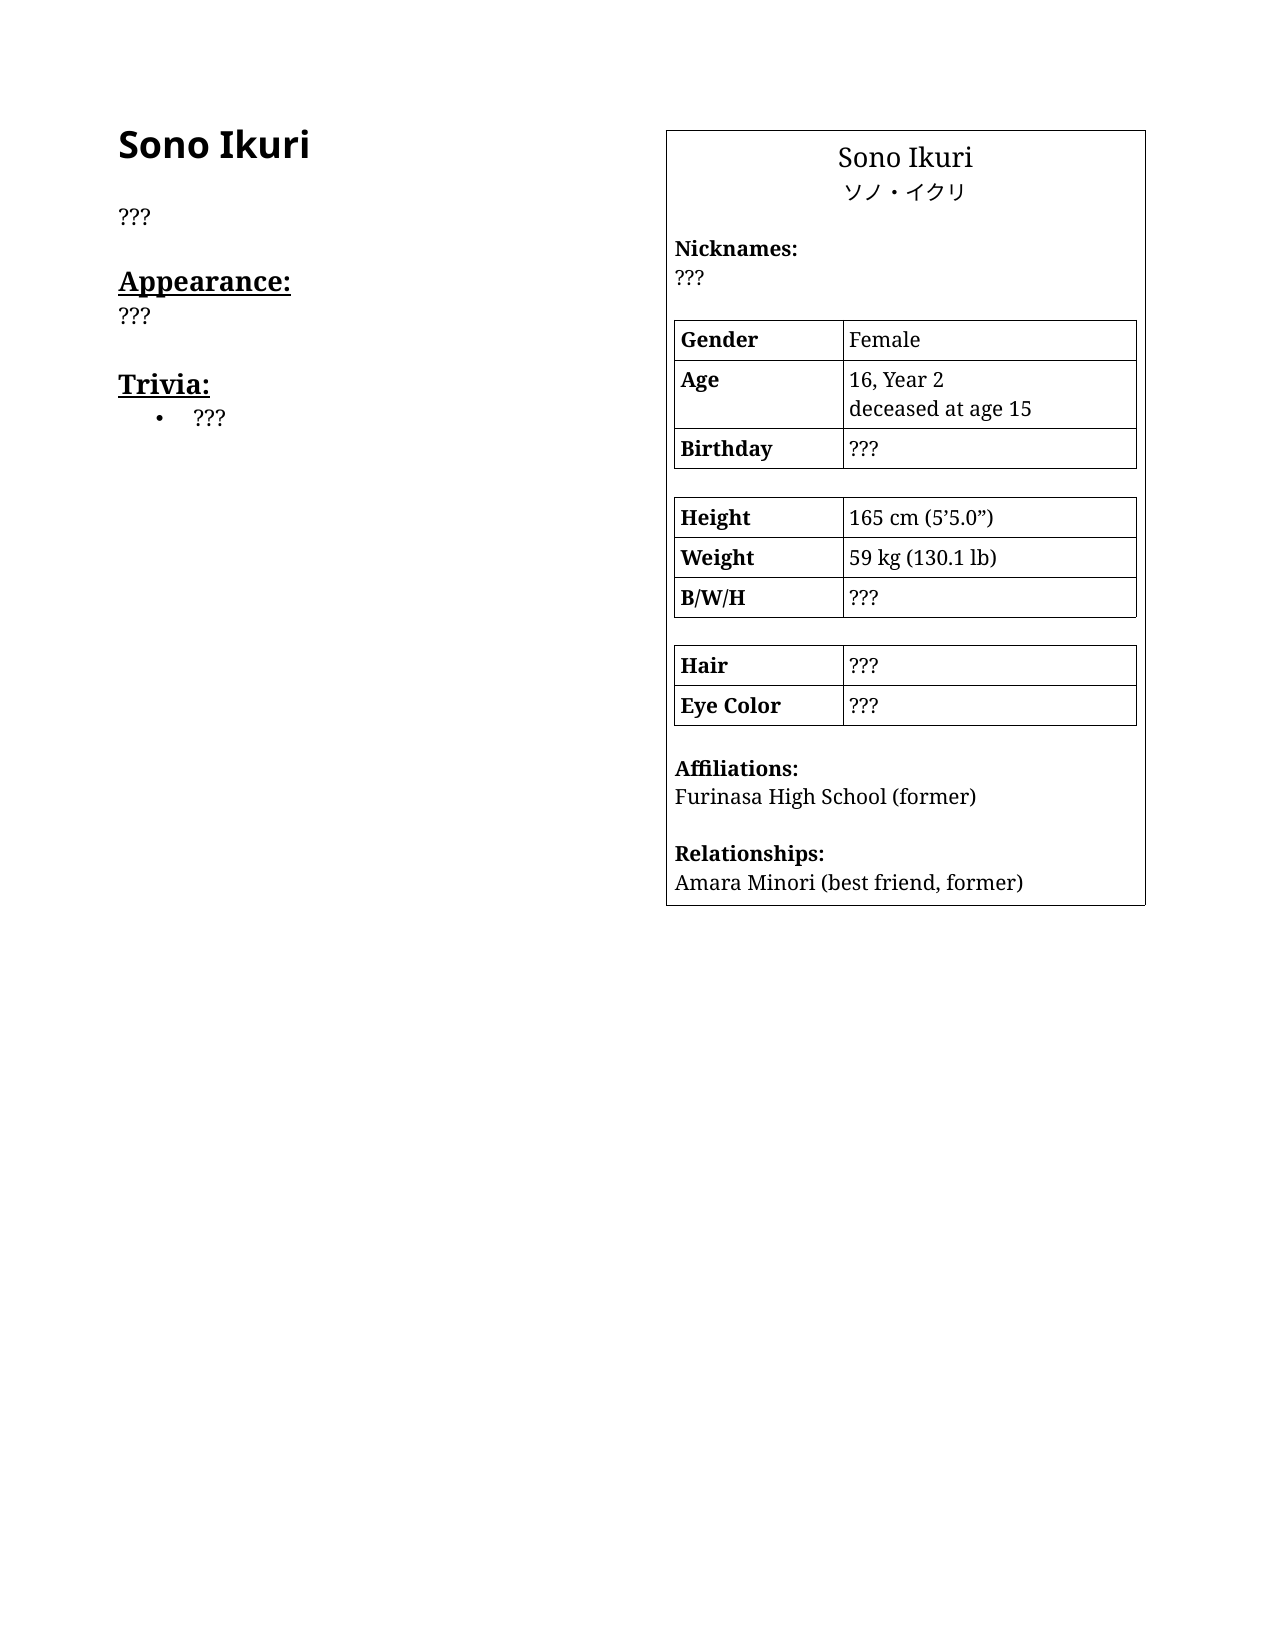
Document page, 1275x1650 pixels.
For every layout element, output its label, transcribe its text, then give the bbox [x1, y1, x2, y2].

table_cell ??? [844, 578, 1136, 617]
table_header Hair [675, 646, 843, 685]
text Amara Minori (best friend, former) [674, 868, 1136, 896]
text Sono Ikuri [118, 118, 1157, 169]
table_cell Age [675, 361, 843, 428]
text ??? [118, 300, 666, 331]
text ??? [674, 263, 1136, 291]
table_header Female [844, 321, 1136, 360]
text ??? [118, 200, 666, 232]
text [1146, 300, 1157, 331]
list [1146, 402, 1157, 433]
text ソノ・イクリ [674, 176, 1136, 206]
text [1146, 263, 1157, 300]
text Sono Ikuri [667, 131, 1145, 905]
table_header Gender [675, 321, 843, 360]
text Sono Ikuri [674, 139, 1136, 176]
table_cell ??? [844, 429, 1136, 468]
table_cell Weight [675, 538, 843, 577]
text Affiliations: [674, 754, 1136, 782]
text Appearance: [118, 263, 666, 300]
table_cell 16, Year 2 deceased at age 15 [844, 361, 1136, 428]
text Furinasa High School (former) [674, 782, 1136, 811]
table_header 165 cm (5’5.0”) [844, 498, 1136, 537]
table_cell ??? [844, 686, 1136, 725]
table_header ??? [844, 646, 1136, 685]
table_cell Eye Color [675, 686, 843, 725]
table_cell 59 kg (130.1 lb) [844, 538, 1136, 577]
text Nicknames: [674, 234, 1136, 263]
table_cell Birthday [675, 429, 843, 468]
text Trivia: [118, 365, 666, 402]
list ??? [156, 402, 666, 433]
text [1146, 200, 1157, 232]
text [1146, 365, 1157, 402]
table_cell B/W/H [675, 578, 843, 617]
table_header Height [675, 498, 843, 537]
text Relationships: [674, 839, 1136, 868]
